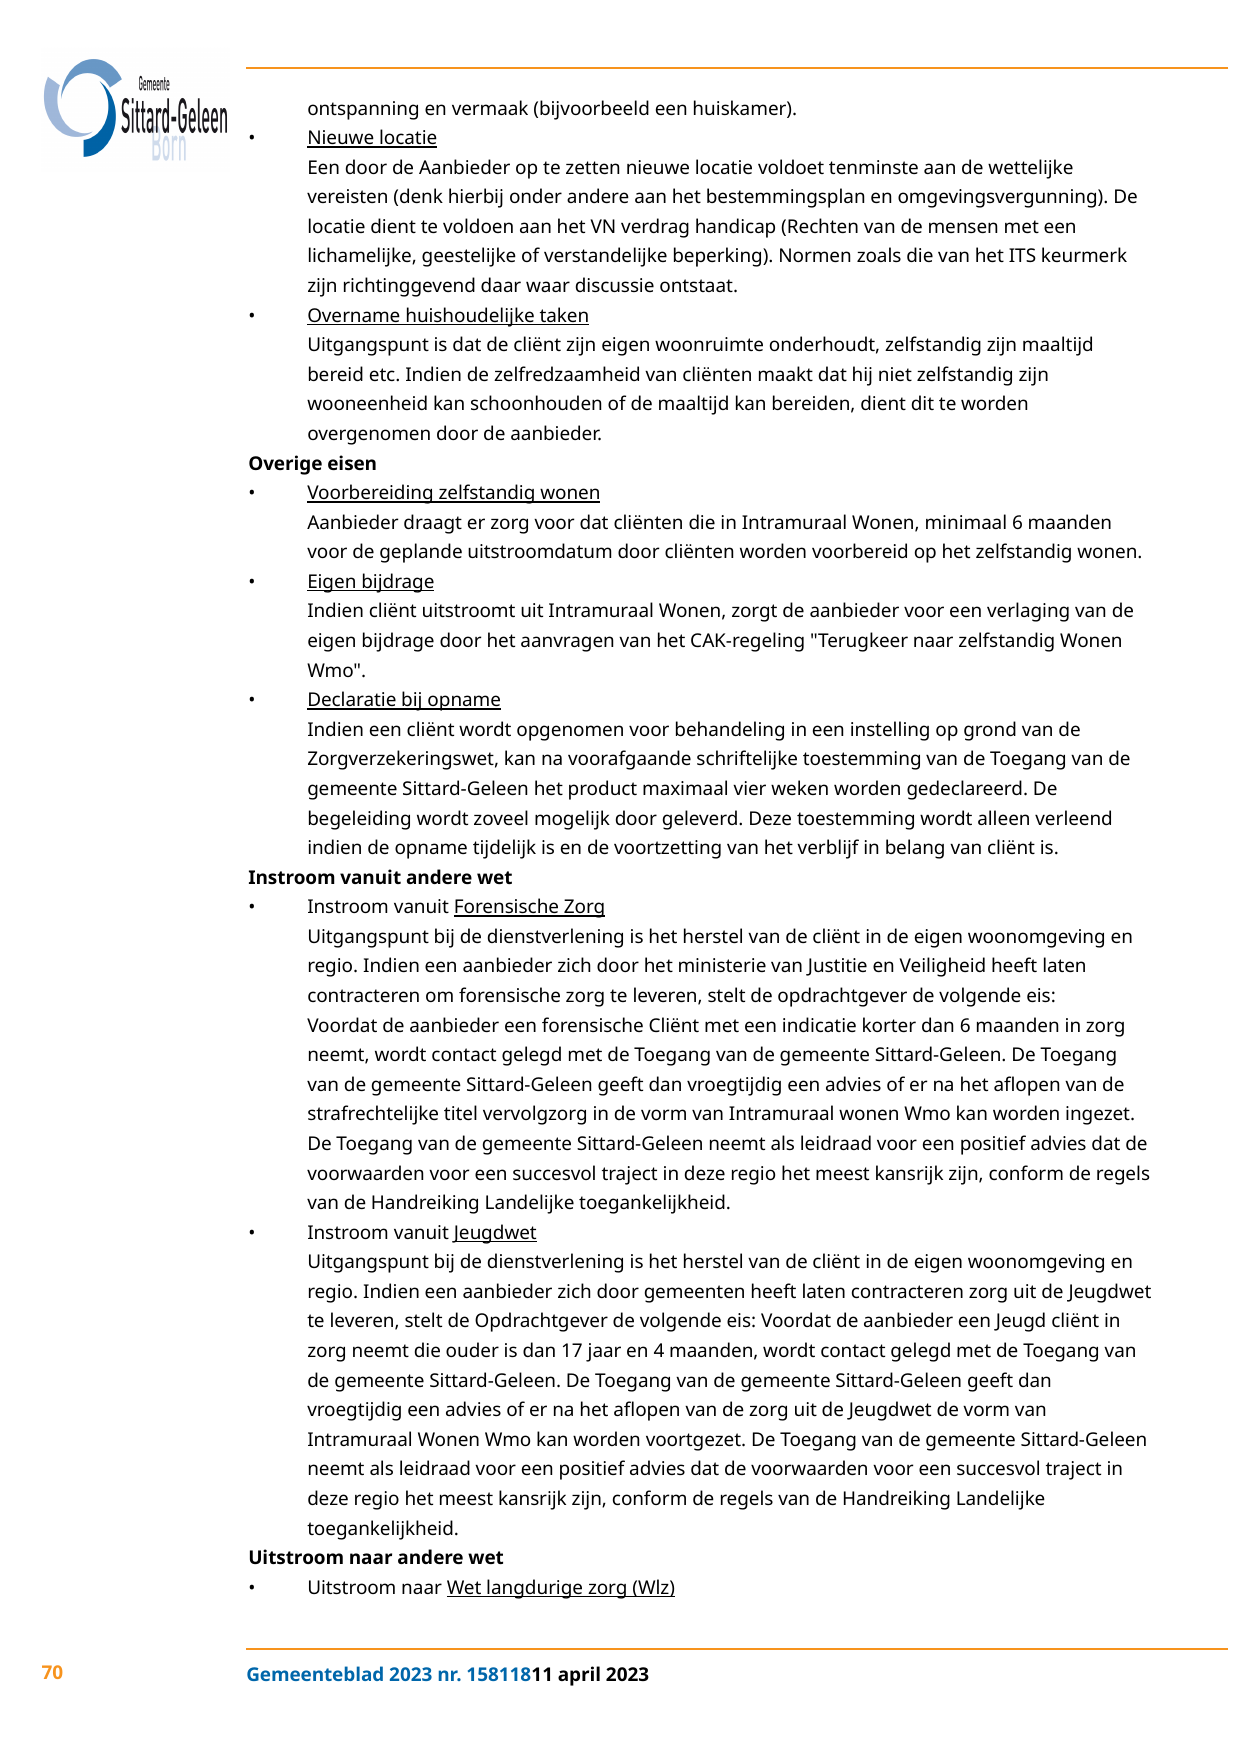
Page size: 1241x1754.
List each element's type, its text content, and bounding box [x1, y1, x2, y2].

list Een door de Aanbieder op te zetten nieuwe locatie voldoet tenminste aan de wettelijke vereisten (denk hierbij onder andere aan het bestemmingsplan en omgevingsvergunning). De locatie dient te voldoen aan het VN verdrag handicap (Rechten van de mensen met een lichamelijke, geestelijke of verstandelijke beperking). Normen zoals die van het ITS keurmerk zijn richtinggevend daar waar discussie ontstaat. [248, 154, 1152, 298]
list Indien cliënt uitstroomt uit Intramuraal Wonen, zorgt de aanbieder voor een verlaging van de eigen bijdrage door het aanvragen van het CAK-regeling "Terugkeer naar zelfstandig Wonen Wmo". [248, 598, 1152, 683]
list Eigen bijdrage [248, 568, 1152, 594]
list Voorbereiding zelfstandig wonen [248, 479, 1152, 505]
list Uitgangspunt is dat de cliënt zijn eigen woonruimte onderhoudt, zelfstandig zijn maaltijd bereid etc. Indien de zelfredzaamheid van cliënten maakt dat hij niet zelfstandig zijn wooneenheid kan schoonhouden of de maaltijd kan bereiden, dient dit te worden overgenomen door de aanbieder. [248, 331, 1152, 446]
list Aanbieder draagt er zorg voor dat cliënten die in Intramuraal Wonen, minimaal 6 maanden voor de geplande uitstroomdatum door cliënten worden voorbereid op het zelfstandig wonen. [248, 509, 1152, 564]
list Voordat de aanbieder een forensische Cliënt met een indicatie korter dan 6 maanden in zorg neemt, wordt contact gelegd met de Toegang van de gemeente Sittard-Geleen. De Toegang van de gemeente Sittard-Geleen geeft dan vroegtijdig een advies of er na het aflopen van de strafrechtelijke titel vervolgzorg in de vorm van Intramuraal wonen Wmo kan worden ingezet. De Toegang van de gemeente Sittard-Geleen neemt als leidraad voor een positief advies dat de voorwaarden voor een succesvol traject in deze regio het meest kansrijk zijn, conform de regels van de Handreiking Landelijke toegankelijkheid. [248, 1012, 1152, 1215]
list Uitstroom naar Wet langdurige zorg (Wlz) [248, 1574, 1152, 1600]
list Declaratie bij opname [248, 686, 1152, 712]
list Instroom vanuit Jeugdwet [248, 1219, 1152, 1245]
list Uitgangspunt bij de dienstverlening is het herstel van de cliënt in de eigen woonomgeving en regio. Indien een aanbieder zich door gemeenten heeft laten contracteren zorg uit de Jeugdwet te leveren, stelt de Opdrachtgever de volgende eis: Voordat de aanbieder een Jeugd cliënt in zorg neemt die ouder is dan 17 jaar en 4 maanden, wordt contact gelegd met de Toegang van de gemeente Sittard-Geleen. De Toegang van de gemeente Sittard-Geleen geeft dan vroegtijdig een advies of er na het aflopen van de zorg uit de Jeugdwet de vorm van Intramuraal Wonen Wmo kan worden voortgezet. De Toegang van de gemeente Sittard-Geleen neemt als leidraad voor een positief advies dat de voorwaarden voor een succesvol traject in deze regio het meest kansrijk zijn, conform de regels van de Handreiking Landelijke toegankelijkheid. [248, 1248, 1152, 1541]
list Indien een cliënt wordt opgenomen voor behandeling in een instelling op grond van de Zorgverzekeringswet, kan na voorafgaande schriftelijke toestemming van de Toegang van de gemeente Sittard-Geleen het product maximaal vier weken worden gedeclareerd. De begeleiding wordt zoveel mogelijk door geleverd. Deze toestemming wordt alleen verleend indien de opname tijdelijk is en de voortzetting van het verblijf in belang van cliënt is. [248, 716, 1152, 860]
text Overige eisen [248, 450, 1152, 476]
list Overname huishoudelijke taken [248, 302, 1152, 328]
picture [41, 47, 231, 172]
list Nieuwe locatie [248, 124, 1152, 150]
list Uitgangspunt bij de dienstverlening is het herstel van de cliënt in de eigen woonomgeving en regio. Indien een aanbieder zich door het ministerie van Justitie en Veiligheid heeft laten contracteren om forensische zorg te leveren, stelt de opdrachtgever de volgende eis: [248, 923, 1152, 1008]
text Instroom vanuit andere wet [248, 864, 1152, 890]
list ontspanning en vermaak (bijvoorbeeld een huiskamer). [248, 95, 1152, 121]
list Instroom vanuit Forensische Zorg [248, 893, 1152, 919]
text Uitstroom naar andere wet [248, 1544, 1152, 1570]
